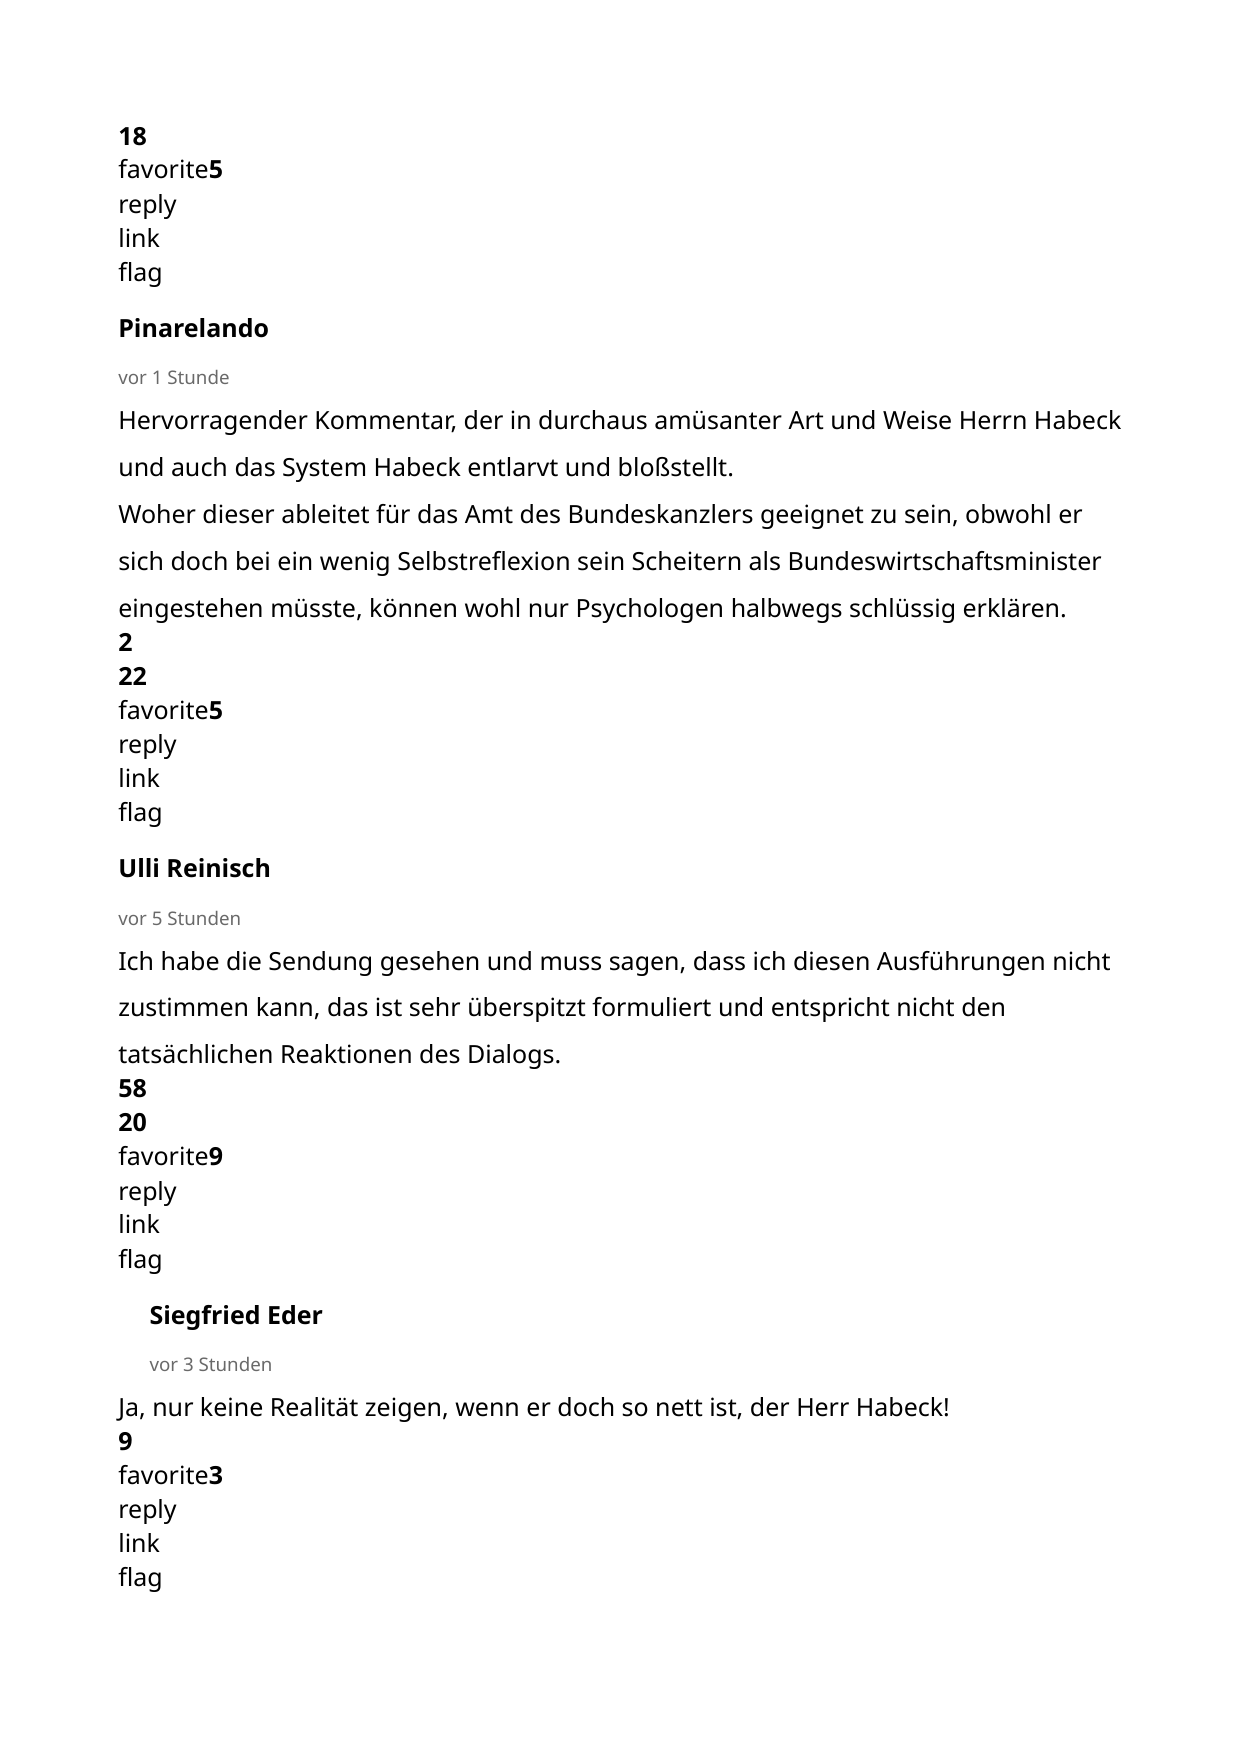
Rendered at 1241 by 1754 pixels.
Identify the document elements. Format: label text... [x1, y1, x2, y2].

text flag [118, 795, 1122, 829]
text 22 [118, 658, 1122, 692]
text vor 1 Stunde [118, 360, 1122, 390]
text Hervorragender Kommentar, der in durchaus amüsanter Art und Weise Herrn Habeck und auch das System Habeck entlarvt und bloßstellt. Woher dieser ableitet für das Amt des Bundeskanzlers geeignet zu sein, obwohl er sich doch bei ein wenig Selbstreflexion sein Scheitern als Bundeswirtschaftsminister eingestehen müsste, können wohl nur Psychologen halbwegs schlüssig erklären. [118, 390, 1122, 624]
text 18 [118, 118, 1122, 152]
text favorite5 [118, 152, 1122, 186]
text link [118, 1207, 1122, 1241]
text Pinarelando [118, 304, 1114, 345]
text Ulli Reinisch [118, 844, 1114, 885]
text favorite5 [118, 692, 1122, 727]
text reply [118, 727, 1122, 761]
text 2 [118, 624, 1122, 658]
text link [118, 220, 1122, 254]
text 9 [118, 1424, 1122, 1458]
text flag [118, 1241, 1122, 1275]
text Ja, nur keine Realität zeigen, wenn er doch so nett ist, der Herr Habeck! [118, 1377, 1122, 1424]
text reply [118, 1492, 1122, 1526]
text reply [118, 1173, 1122, 1207]
text favorite9 [118, 1139, 1122, 1173]
text flag [118, 1560, 1122, 1594]
text 20 [118, 1105, 1122, 1139]
text link [118, 1526, 1122, 1560]
text favorite3 [118, 1458, 1122, 1492]
text vor 5 Stunden [118, 901, 1122, 930]
text link [118, 761, 1122, 795]
text flag [118, 254, 1122, 288]
text Siegfried Eder [149, 1291, 1114, 1332]
text vor 3 Stunden [149, 1347, 1122, 1377]
text Ich habe die Sendung gesehen und muss sagen, dass ich diesen Ausführungen nicht zustimmen kann, das ist sehr überspitzt formuliert und entspricht nicht den tatsächlichen Reaktionen des Dialogs. [118, 930, 1122, 1071]
text reply [118, 186, 1122, 220]
text 58 [118, 1071, 1122, 1105]
